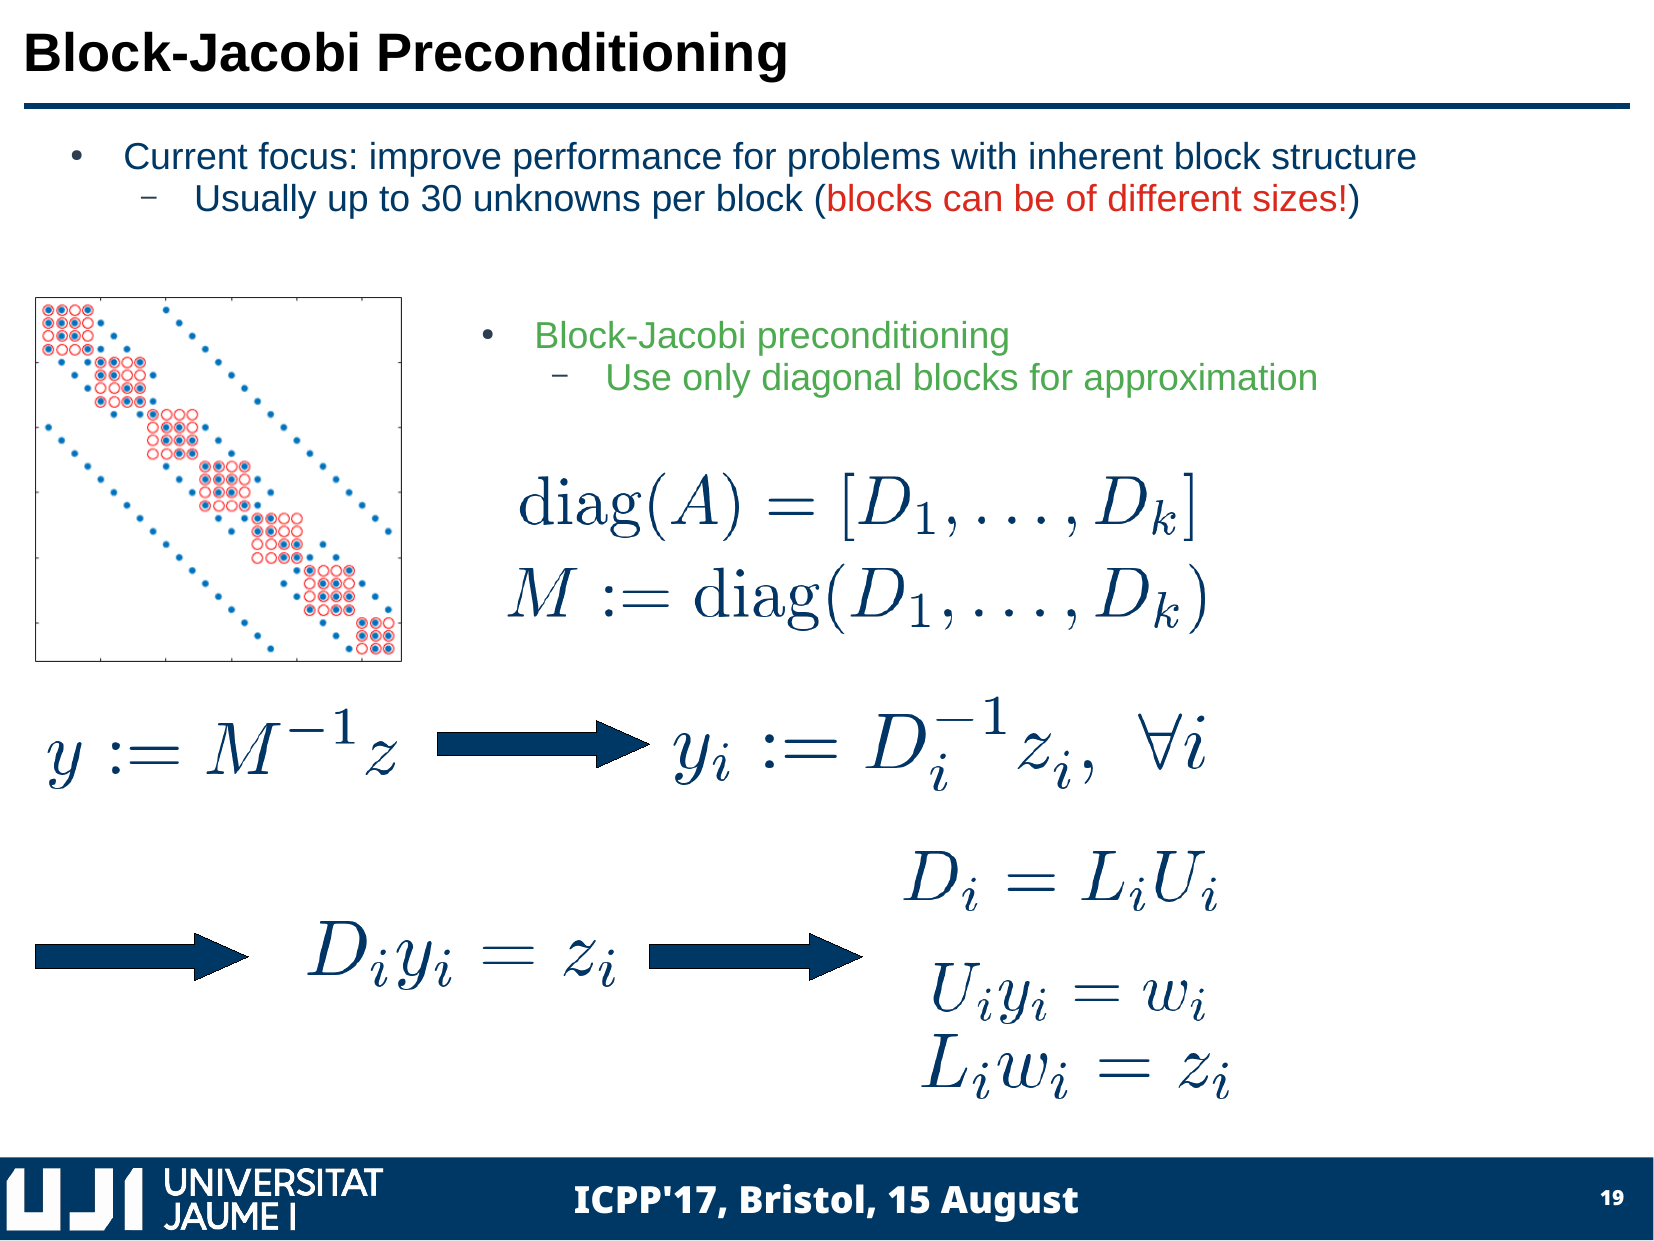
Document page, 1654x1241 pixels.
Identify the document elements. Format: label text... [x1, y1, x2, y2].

picture [519, 472, 1193, 541]
picture [307, 921, 615, 990]
picture [0, 1158, 390, 1241]
title Block-Jacobi Preconditioning [23, 0, 1630, 107]
text_box [35, 933, 249, 981]
text_box [649, 933, 863, 981]
picture [903, 850, 1217, 912]
picture [933, 962, 1205, 1024]
text_box Current focus: improve performance for problems with inherent block structure Usually up to 30 unknowns per block (blocks can be of different sizes!) [37, 128, 1583, 260]
text_box [437, 720, 650, 768]
picture [507, 563, 1205, 634]
picture [673, 696, 1205, 791]
picture [921, 1034, 1229, 1099]
picture [47, 708, 397, 789]
picture [35, 297, 402, 662]
text_box Block-Jacobi preconditioning Use only diagonal blocks for approximation [448, 307, 1424, 414]
